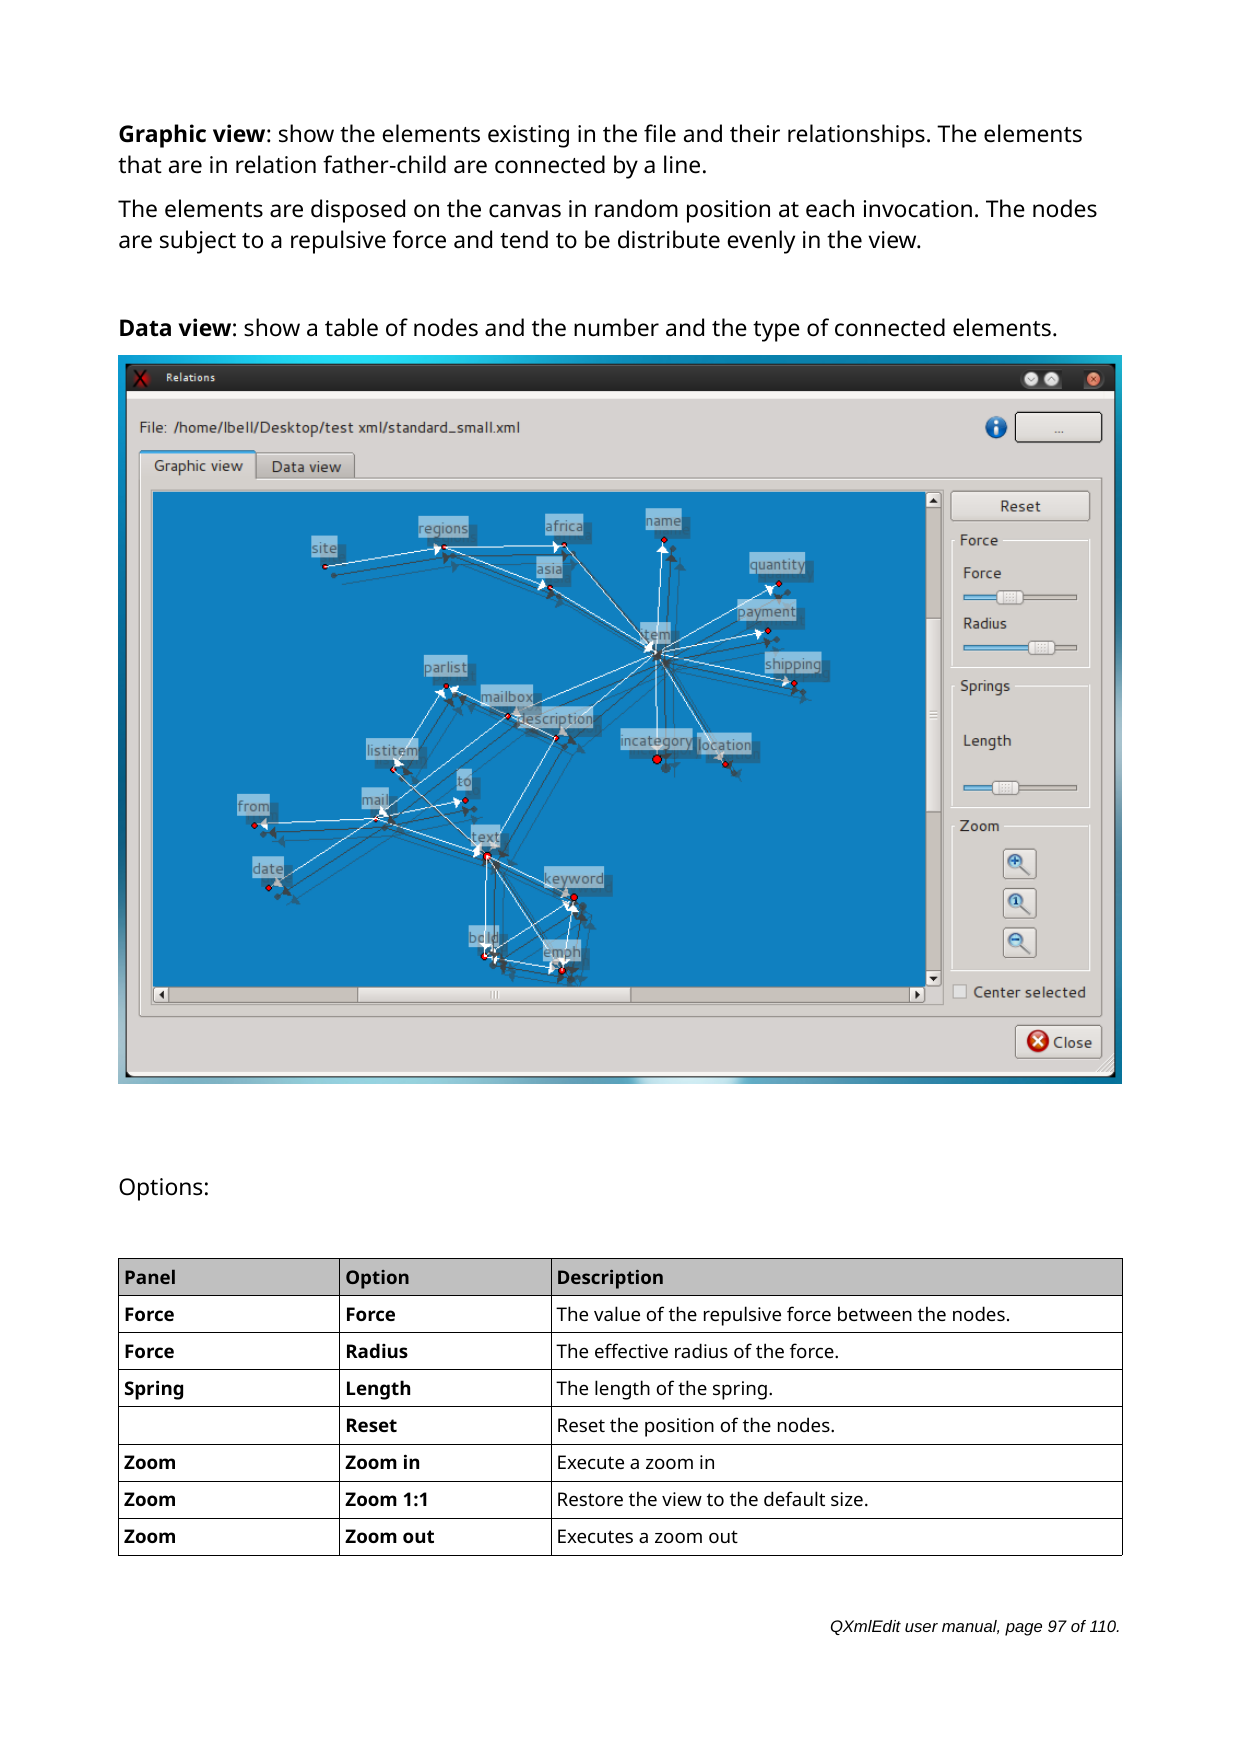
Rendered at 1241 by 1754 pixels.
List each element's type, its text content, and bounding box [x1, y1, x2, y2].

table_cell [119, 1407, 339, 1443]
table_cell Zoom [119, 1519, 339, 1555]
text The elements are disposed on the canvas in random position at each invocation. The nodes are subject to a repulsive force and tend to be distribute evenly in the view. [118, 193, 1122, 256]
table_header Description [552, 1259, 1122, 1295]
table_cell Executes a zoom out [552, 1519, 1122, 1555]
table_cell Radius [340, 1333, 551, 1369]
table_cell Zoom [119, 1482, 339, 1518]
table_cell Force [119, 1296, 339, 1332]
text Graphic view: show the elements existing in the file and their relationships. The elements that are in relation father-child are connected by a line. [118, 118, 1122, 181]
table_cell Force [119, 1333, 339, 1369]
table_cell Length [340, 1370, 551, 1406]
text Options: [118, 1171, 1122, 1202]
table_cell Zoom 1:1 [340, 1482, 551, 1518]
table_cell Restore the view to the default size. [552, 1482, 1122, 1518]
table_cell Spring [119, 1370, 339, 1406]
picture [118, 355, 1122, 1084]
table_cell Zoom [119, 1445, 339, 1481]
table_cell Zoom in [340, 1445, 551, 1481]
table_cell Reset the position of the nodes. [552, 1407, 1122, 1443]
table_cell Execute a zoom in [552, 1445, 1122, 1481]
table_cell Zoom out [340, 1519, 551, 1555]
table_cell Reset [340, 1407, 551, 1443]
table_cell The length of the spring. [552, 1370, 1122, 1406]
table_header Panel [119, 1259, 339, 1295]
table_cell Force [340, 1296, 551, 1332]
table_header Option [340, 1259, 551, 1295]
table_cell The value of the repulsive force between the nodes. [552, 1296, 1122, 1332]
text Data view: show a table of nodes and the number and the type of connected elements. [118, 312, 1122, 343]
table_cell The effective radius of the force. [552, 1333, 1122, 1369]
